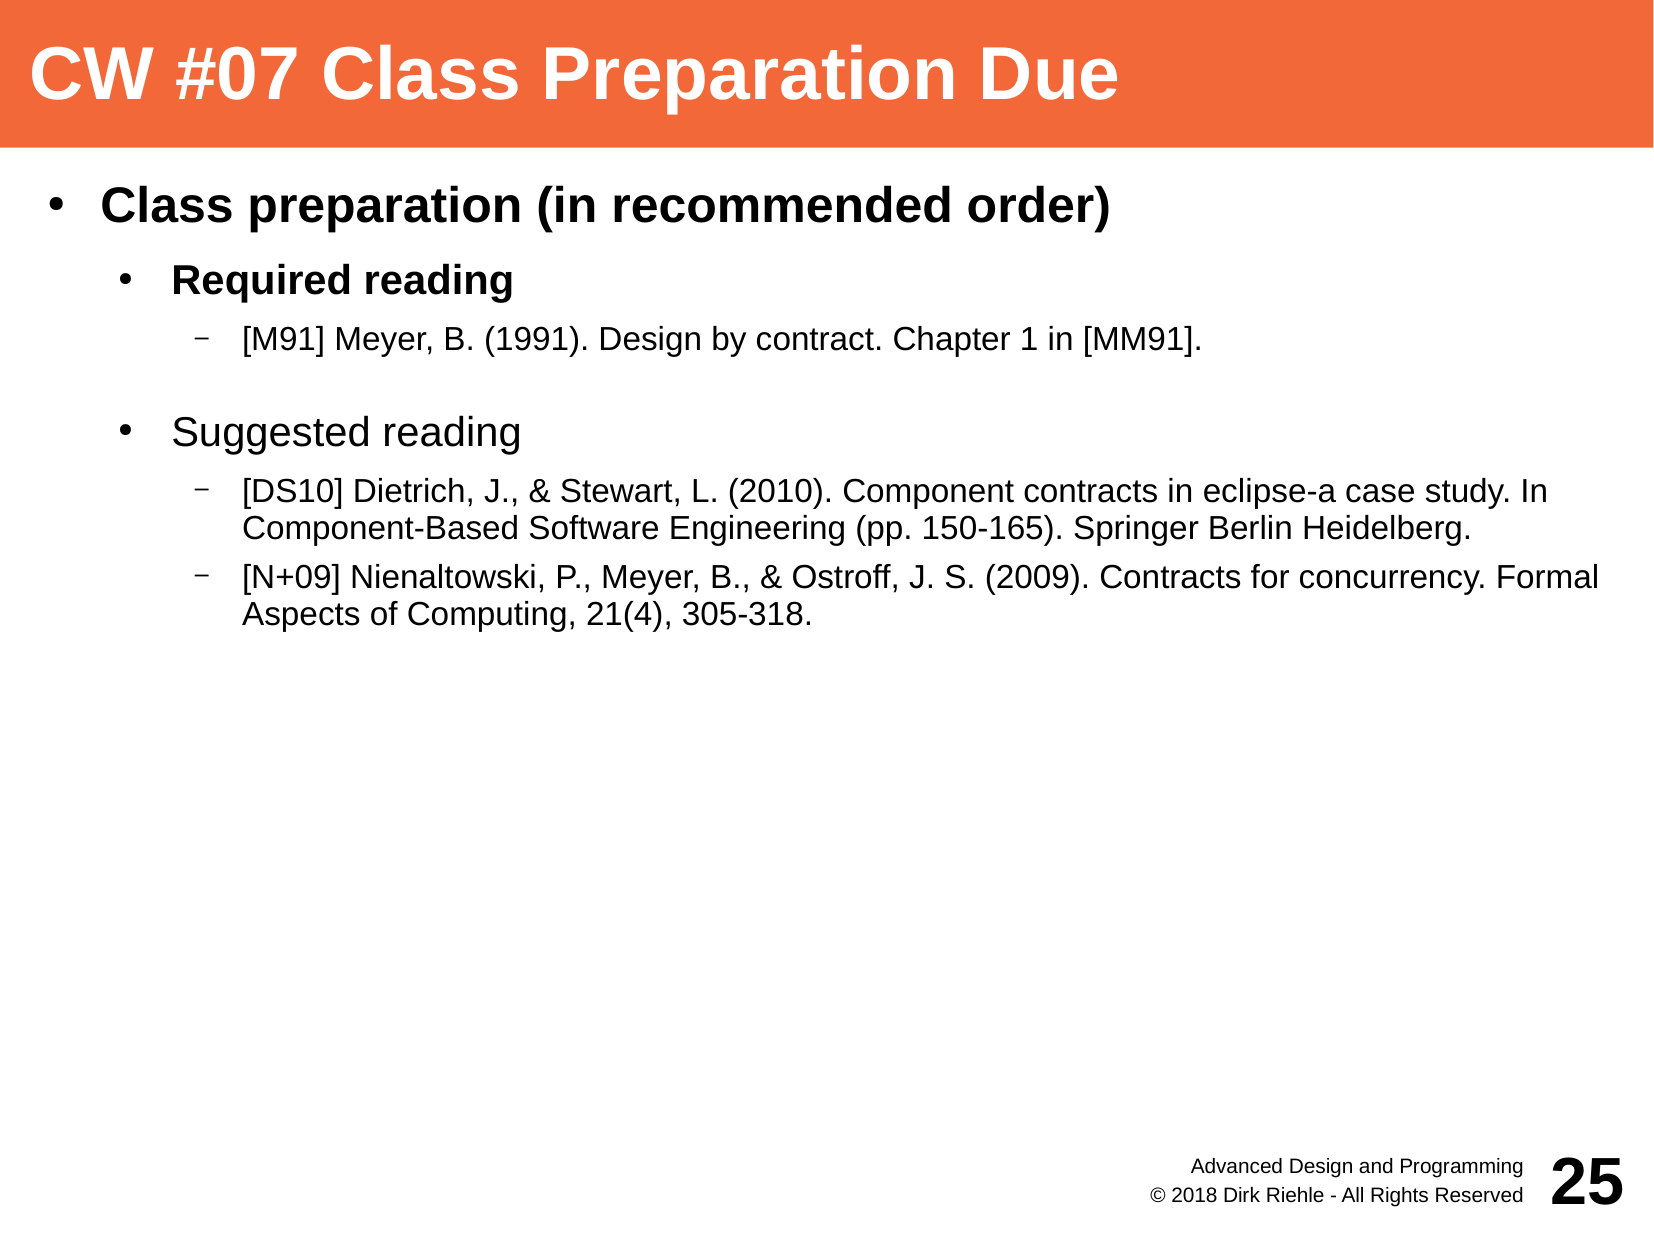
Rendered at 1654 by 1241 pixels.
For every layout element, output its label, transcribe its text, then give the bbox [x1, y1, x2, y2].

list Class preparation (in recommended order) Required reading [M91] Meyer, B. (1991). Design by contract. Chapter 1 in [MM91]. Suggested reading [DS10] Dietrich, J., & Stewart, L. (2010). Component contracts in eclipse-a case study. In Component-Based Software Engineering (pp. 150-165). Springer Berlin Heidelberg. [N+09] Nienaltowski, P., Meyer, B., & Ostroff, J. S. (2009). Contracts for concurrency. Formal Aspects of Computing, 21(4), 305-318. [29, 177, 1625, 1211]
title CW #07 Class Preparation Due [0, 0, 1654, 148]
